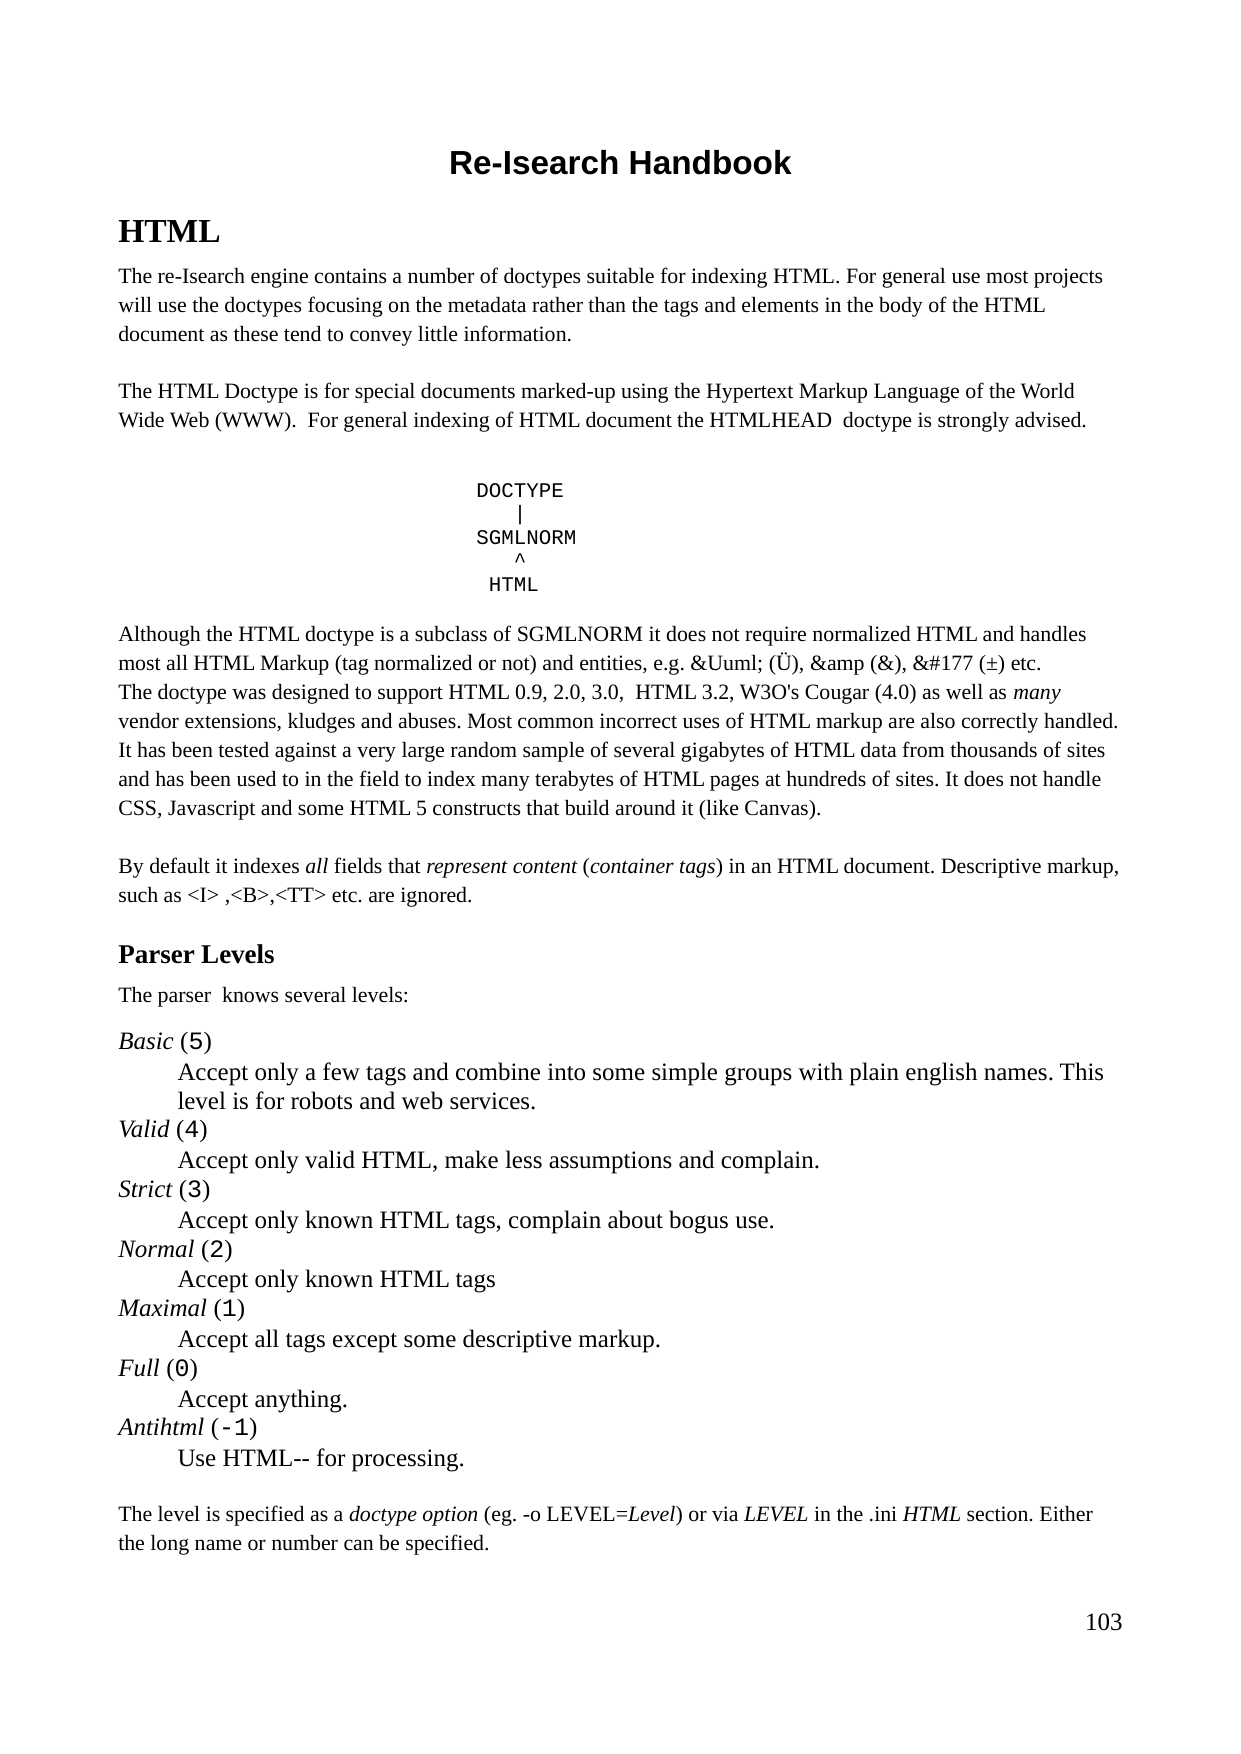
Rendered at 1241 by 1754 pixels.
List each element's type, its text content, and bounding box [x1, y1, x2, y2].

text DOCTYPE [413, 479, 1122, 503]
text The level is specified as a doctype option (eg. -o LEVEL=Level) or via LEVEL in the .ini HTML section. Either the long name or number can be specified. [118, 1501, 1122, 1556]
list Accept only known HTML tags, complain about bogus use. [177, 1205, 1122, 1234]
subtitle Antihtml (-1) [118, 1412, 1122, 1443]
subtitle Strict (3) [118, 1174, 1122, 1205]
list Accept only valid HTML, make less assumptions and complain. [177, 1145, 1122, 1174]
text Although the HTML doctype is a subclass of SGMLNORM it does not require normalized HTML and handles most all HTML Markup (tag normalized or not) and entities, e.g. &Uuml; (Ü), &amp (&), &#177 (±) etc. [118, 621, 1122, 676]
subtitle Full (0) [118, 1353, 1122, 1384]
text SGMLNORM [413, 527, 1122, 551]
list Accept only known HTML tags [177, 1264, 1122, 1293]
text | [413, 503, 1122, 527]
text HTML [413, 574, 1122, 598]
text The re-Isearch engine contains a number of doctypes suitable for indexing HTML. For general use most projects will use the doctypes focusing on the metadata rather than the tags and elements in the body of the HTML document as these tend to convey little information. [118, 263, 1122, 346]
list Accept all tags except some descriptive markup. [177, 1324, 1122, 1353]
list Accept anything. [177, 1384, 1122, 1412]
text The doctype was designed to support HTML 0.9, 2.0, 3.0, HTML 3.2, W3O's Cougar (4.0) as well as many vendor extensions, kludges and abuses. Most common incorrect uses of HTML markup are also correctly handled. It has been tested against a very large random sample of several gigabytes of HTML data from thousands of sites and has been used to in the field to index many terabytes of HTML pages at hundreds of sites. It does not handle CSS, Javascript and some HTML 5 constructs that build around it (like Canvas). [118, 679, 1122, 820]
subtitle Maximal (1) [118, 1293, 1122, 1324]
text By default it indexes all fields that represent content (container tags) in an HTML document. Descriptive markup, such as <I> ,<B>,<TT> etc. are ignored. [118, 853, 1122, 907]
text The HTML Doctype is for special documents marked-up using the Hypertext Markup Language of the World Wide Web (WWW). For general indexing of HTML document the HTMLHEAD doctype is strongly advised. [118, 378, 1122, 432]
list Accept only a few tags and combine into some simple groups with plain english names. This level is for robots and web services. [177, 1057, 1122, 1114]
subtitle Valid (4) [118, 1114, 1122, 1145]
subtitle Normal (2) [118, 1234, 1122, 1264]
text ^ [413, 551, 1122, 574]
subtitle Basic (5) [118, 1026, 1122, 1057]
list Use HTML-- for processing. [177, 1443, 1122, 1472]
subtitle HTML [118, 212, 1122, 250]
subtitle Parser Levels [118, 938, 1122, 970]
text The parser knows several levels: [118, 982, 1122, 1007]
